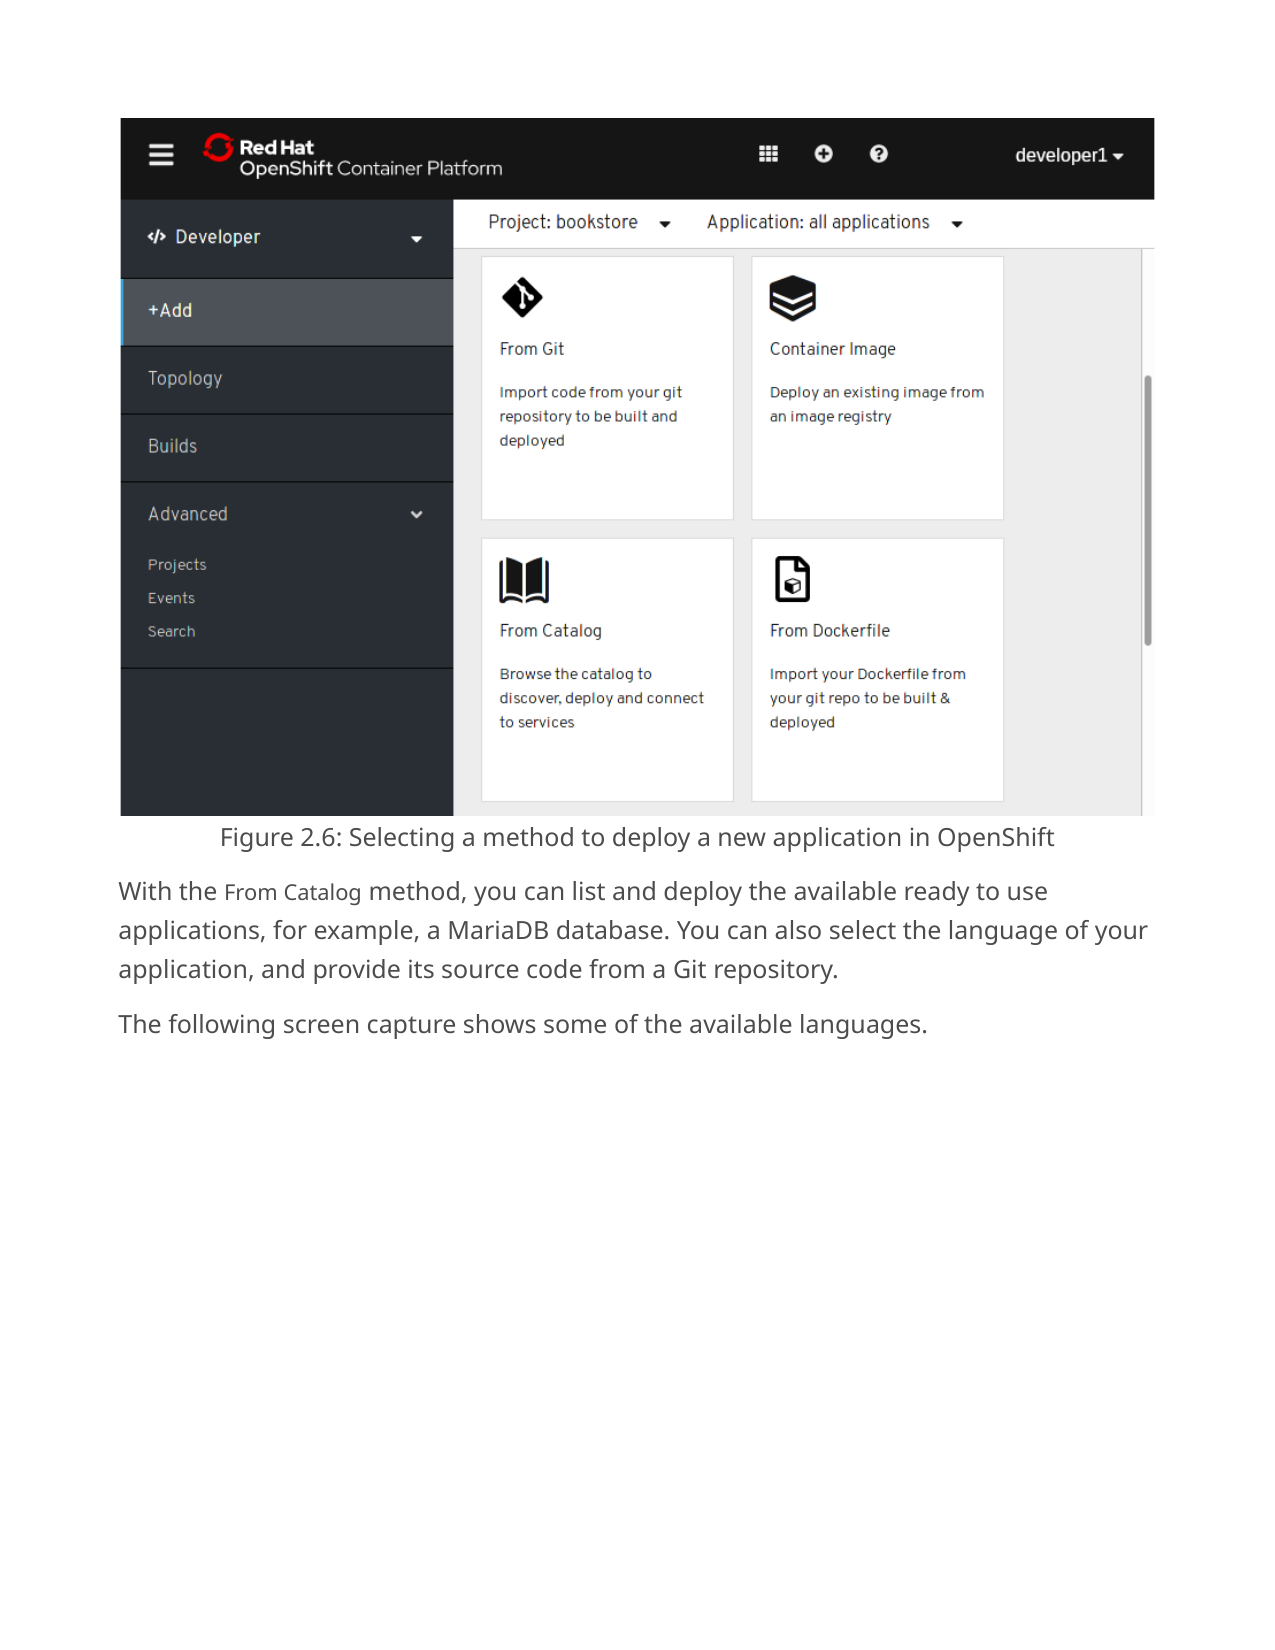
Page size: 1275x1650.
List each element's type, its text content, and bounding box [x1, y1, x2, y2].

text Figure 2.6: Selecting a method to deploy a new application in OpenShift [118, 819, 1157, 854]
text With the From Catalog method, you can list and deploy the available ready to use applications, for example, a MariaDB database. You can also select the language of your application, and provide its source code from a Git repository. [118, 873, 1157, 986]
text The following screen capture shows some of the available languages. [118, 1006, 1157, 1041]
